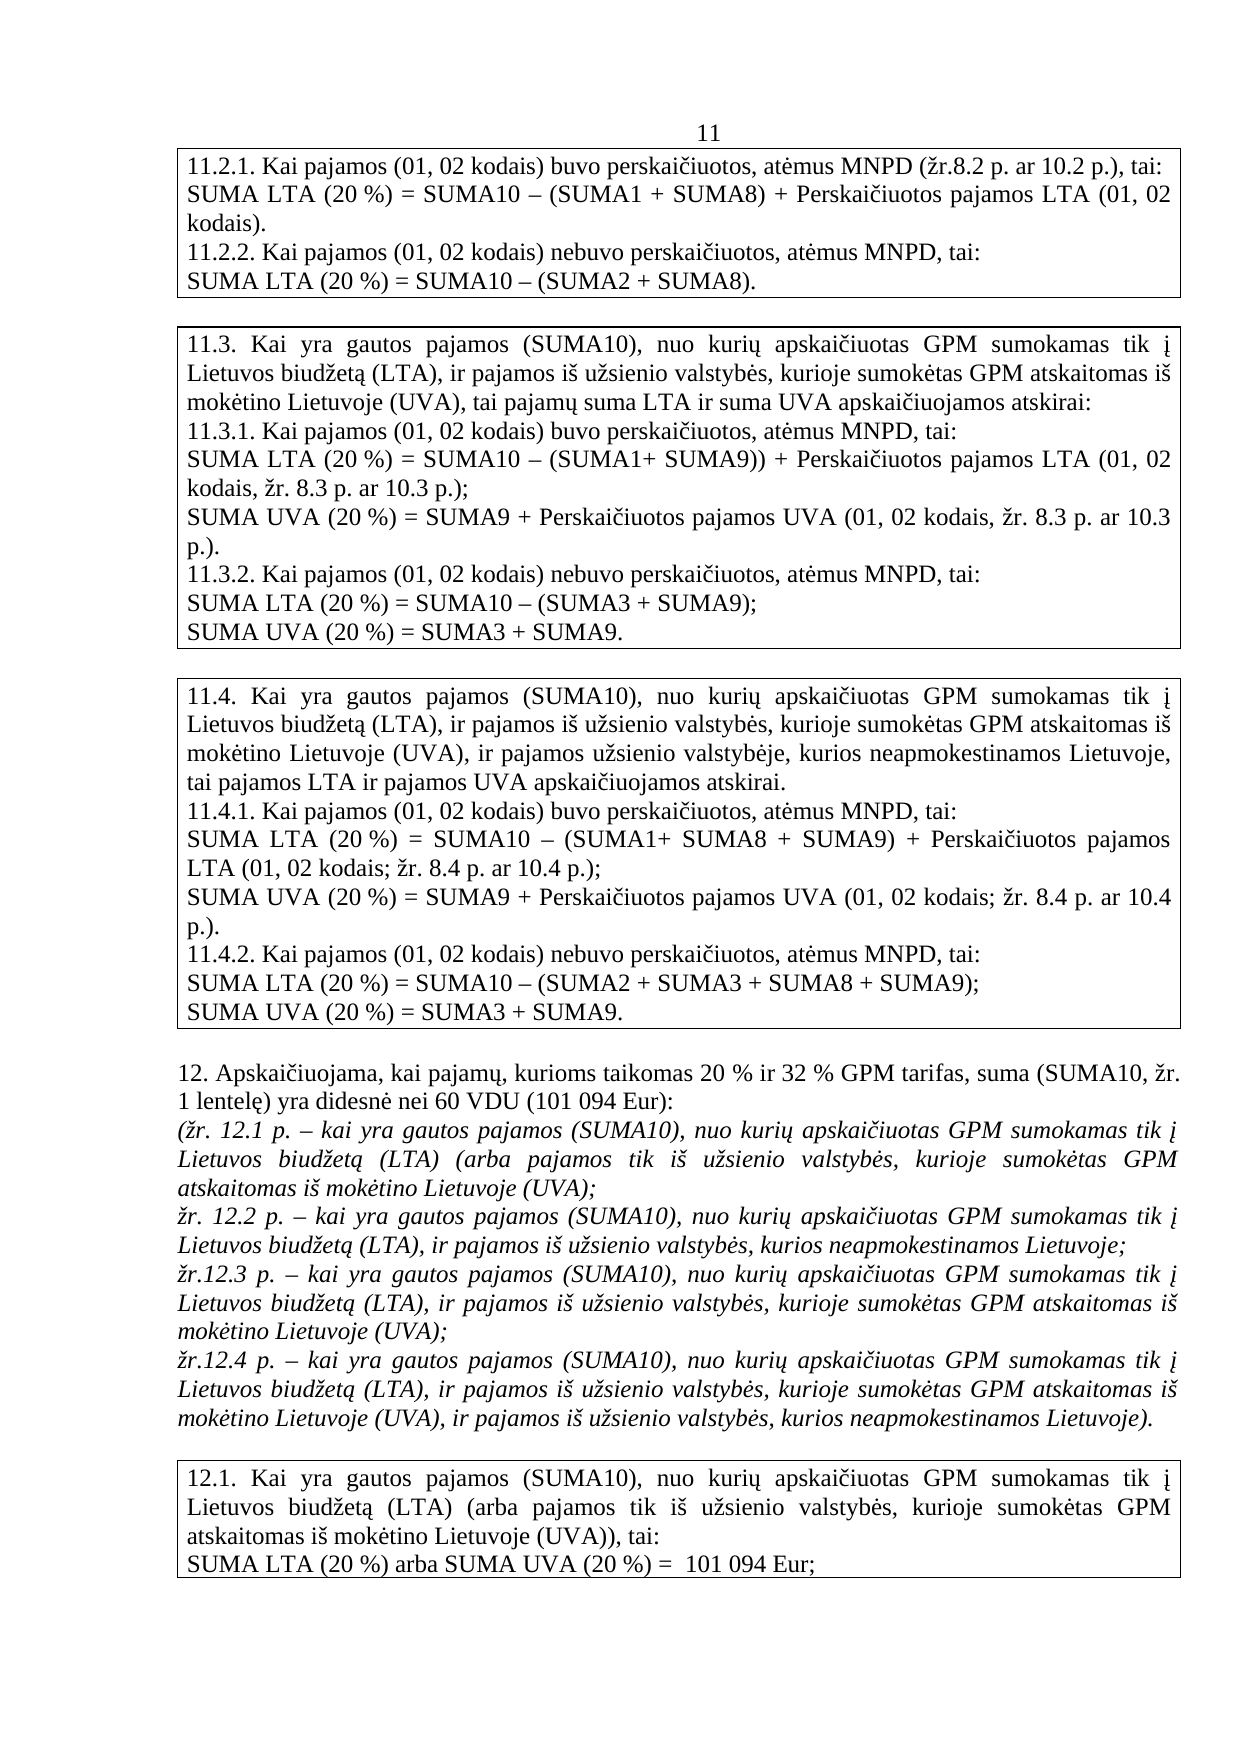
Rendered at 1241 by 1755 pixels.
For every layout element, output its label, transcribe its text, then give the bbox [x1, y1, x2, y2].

text žr.12.3 p. – kai yra gautos pajamos (SUMA10), nuo kurių apskaičiuotas GPM sumokamas tik į Lietuvos biudžetą (LTA), ir pajamos iš užsienio valstybės, kurioje sumokėtas GPM atskaitomas iš mokėtino Lietuvoje (UVA); [177, 1259, 1181, 1345]
text 11.2.1. Kai pajamos (01, 02 kodais) buvo perskaičiuotos, atėmus MNPD (žr.8.2 p. ar 10.2 p.), tai: [178, 149, 1180, 176]
text 11.3. Kai yra gautos pajamos (SUMA10), nuo kurių apskaičiuotas GPM sumokamas tik į Lietuvos biudžetą (LTA), ir pajamos iš užsienio valstybės, kurioje sumokėtas GPM atskaitomas iš mokėtino Lietuvoje (UVA), tai pajamų suma LTA ir suma UVA apskaičiuojamos atskirai: [178, 328, 1180, 413]
text (žr. 12.1 p. – kai yra gautos pajamos (SUMA10), nuo kurių apskaičiuotas GPM sumokamas tik į Lietuvos biudžetą (LTA) (arba pajamos tik iš užsienio valstybės, kurioje sumokėtas GPM atskaitomas iš mokėtino Lietuvoje (UVA); [177, 1115, 1181, 1201]
text SUMA LTA (20 %) = SUMA10 – (SUMA3 + SUMA9); [178, 585, 1180, 614]
text 12. Apskaičiuojama, kai pajamų, kurioms taikomas 20 % ir 32 % GPM tarifas, suma (SUMA10, žr. 1 lentelę) yra didesnė nei 60 VDU (101 094 Eur): [177, 1058, 1181, 1115]
text SUMA UVA (20 %) = SUMA3 + SUMA9. [178, 994, 1180, 1028]
text 12.1. Kai yra gautos pajamos (SUMA10), nuo kurių apskaičiuotas GPM sumokamas tik į Lietuvos biudžetą (LTA) (arba pajamos tik iš užsienio valstybės, kurioje sumokėtas GPM atskaitomas iš mokėtino Lietuvoje (UVA)), tai: [178, 1461, 1180, 1546]
text SUMA UVA (20 %) = SUMA9 + Perskaičiuotos pajamos UVA (01, 02 kodais; žr. 8.4 p. ar 10.4 p.). [178, 879, 1180, 936]
text žr. 12.2 p. – kai yra gautos pajamos (SUMA10), nuo kurių apskaičiuotas GPM sumokamas tik į Lietuvos biudžetą (LTA), ir pajamos iš užsienio valstybės, kurios neapmokestinamos Lietuvoje; [177, 1201, 1181, 1259]
text 11.3.1. Kai pajamos (01, 02 kodais) buvo perskaičiuotos, atėmus MNPD, tai: [178, 413, 1180, 441]
text 11.2.2. Kai pajamos (01, 02 kodais) nebuvo perskaičiuotos, atėmus MNPD, tai: [178, 234, 1180, 263]
text SUMA UVA (20 %) = SUMA3 + SUMA9. [178, 614, 1180, 648]
text 11.3.2. Kai pajamos (01, 02 kodais) nebuvo perskaičiuotos, atėmus MNPD, tai: [178, 556, 1180, 585]
text SUMA LTA (20 %) = SUMA10 – (SUMA1+ SUMA8 + SUMA9) + Perskaičiuotos pajamos LTA (01, 02 kodais; žr. 8.4 p. ar 10.4 p.); [178, 821, 1180, 879]
text SUMA LTA (20 %) = SUMA10 – (SUMA1 + SUMA8) + Perskaičiuotos pajamos LTA (01, 02 kodais). [178, 176, 1180, 234]
text SUMA LTA (20 %) arba SUMA UVA (20 %) = 101 094 Eur; [178, 1546, 1180, 1577]
text SUMA LTA (20 %) = SUMA10 – (SUMA2 + SUMA3 + SUMA8 + SUMA9); [178, 965, 1180, 994]
text 11.4.1. Kai pajamos (01, 02 kodais) buvo perskaičiuotos, atėmus MNPD, tai: [178, 793, 1180, 821]
text SUMA UVA (20 %) = SUMA9 + Perskaičiuotos pajamos UVA (01, 02 kodais, žr. 8.3 p. ar 10.3 p.). [178, 499, 1180, 556]
text SUMA LTA (20 %) = SUMA10 – (SUMA2 + SUMA8). [178, 263, 1180, 297]
text SUMA LTA (20 %) = SUMA10 – (SUMA1+ SUMA9)) + Perskaičiuotos pajamos LTA (01, 02 kodais, žr. 8.3 p. ar 10.3 p.); [178, 441, 1180, 499]
text 11.4.2. Kai pajamos (01, 02 kodais) nebuvo perskaičiuotos, atėmus MNPD, tai: [178, 936, 1180, 965]
text žr.12.4 p. – kai yra gautos pajamos (SUMA10), nuo kurių apskaičiuotas GPM sumokamas tik į Lietuvos biudžetą (LTA), ir pajamos iš užsienio valstybės, kurioje sumokėtas GPM atskaitomas iš mokėtino Lietuvoje (UVA), ir pajamos iš užsienio valstybės, kurios neapmokestinamos Lietuvoje). [177, 1345, 1181, 1431]
text 11.4. Kai yra gautos pajamos (SUMA10), nuo kurių apskaičiuotas GPM sumokamas tik į Lietuvos biudžetą (LTA), ir pajamos iš užsienio valstybės, kurioje sumokėtas GPM atskaitomas iš mokėtino Lietuvoje (UVA), ir pajamos užsienio valstybėje, kurios neapmokestinamos Lietuvoje, tai pajamos LTA ir pajamos UVA apskaičiuojamos atskirai. [178, 679, 1180, 793]
